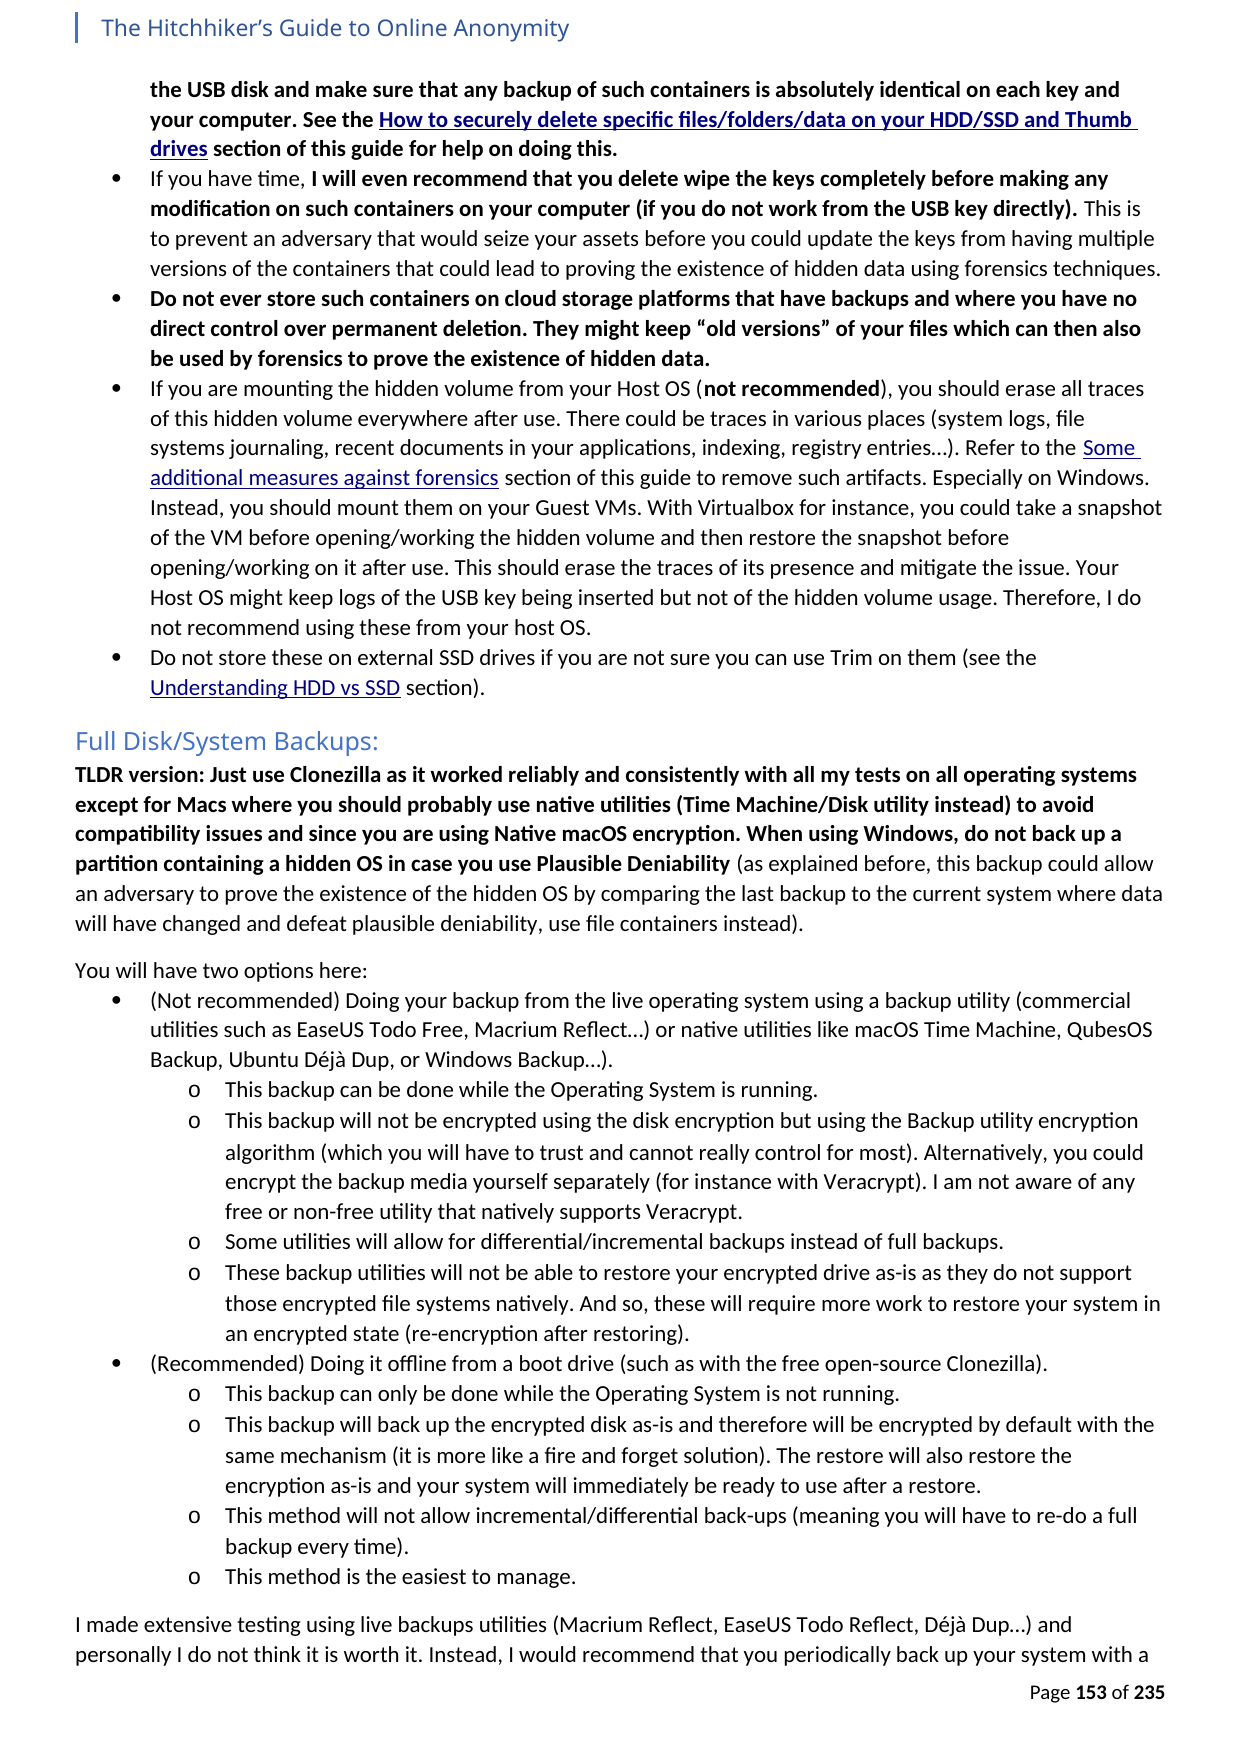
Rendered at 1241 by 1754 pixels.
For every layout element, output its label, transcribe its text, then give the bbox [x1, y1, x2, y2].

list These backup utilities will not be able to restore your encrypted drive as-is as they do not support those encrypted file systems natively. And so, these will require more work to restore your system in an encrypted state (re-encryption after restoring). [187, 1258, 1165, 1347]
list Do not ever store such containers on cloud storage platforms that have backups and where you have no direct control over permanent deletion. They might keep “old versions” of your files which can then also be used by forensics to prove the existence of hidden data. [112, 284, 1165, 372]
list This backup can only be done while the Operating System is not running. [187, 1379, 1165, 1408]
list This backup can be done while the Operating System is running. [187, 1075, 1165, 1104]
text I made extensive testing using live backups utilities (Macrium Reflect, EaseUS Todo Reflect, Déjà Dup…) and personally I do not think it is worth it. Instead, I would recommend that you periodically back up your system with a [75, 1610, 1165, 1668]
list If you are mounting the hidden volume from your Host OS (not recommended), you should erase all traces of this hidden volume everywhere after use. There could be traces in various places (system logs, file systems journaling, recent documents in your applications, indexing, registry entries…). Refer to the Some additional measures against forensics section of this guide to remove such artifacts. Especially on Windows. Instead, you should mount them on your Guest VMs. With Virtualbox for instance, you could take a snapshot of the VM before opening/working the hidden volume and then restore the snapshot before opening/working on it after use. This should erase the traces of its presence and mitigate the issue. Your Host OS might keep logs of the USB key being inserted but not of the hidden volume usage. Therefore, I do not recommend using these from your host OS. [112, 374, 1165, 641]
list This method will not allow incremental/differential back-ups (meaning you will have to re-do a full backup every time). [187, 1501, 1165, 1560]
subtitle Full Disk/System Backups: [75, 723, 1165, 757]
list If you have time, I will even recommend that you delete wipe the keys completely before making any modification on such containers on your computer (if you do not work from the USB key directly). This is to prevent an adversary that would seize your assets before you could update the keys from having multiple versions of the containers that could lead to proving the existence of hidden data using forensics techniques. [112, 164, 1165, 282]
list This backup will back up the encrypted disk as-is and therefore will be encrypted by default with the same mechanism (it is more like a fire and forget solution). The restore will also restore the encryption as-is and your system will immediately be ready to use after a restore. [187, 1410, 1165, 1499]
list Do not store these on external SSD drives if you are not sure you can use Trim on them (see the Understanding HDD vs SSD section). [112, 643, 1165, 701]
list the USB disk and make sure that any backup of such containers is absolutely identical on each key and your computer. See the How to securely delete specific files/folders/data on your HDD/SSD and Thumb drives section of this guide for help on doing this. [112, 75, 1165, 163]
text You will have two options here: [75, 956, 1165, 984]
list This backup will not be encrypted using the disk encryption but using the Backup utility encryption algorithm (which you will have to trust and cannot really control for most). Alternatively, you could encrypt the backup media yourself separately (for instance with Veracrypt). I am not aware of any free or non-free utility that natively supports Veracrypt. [187, 1107, 1165, 1225]
text TLDR version: Just use Clonezilla as it worked reliably and consistently with all my tests on all operating systems except for Macs where you should probably use native utilities (Time Machine/Disk utility instead) to avoid compatibility issues and since you are using Native macOS encryption. When using Windows, do not back up a partition containing a hidden OS in case you use Plausible Deniability (as explained before, this backup could allow an adversary to prove the existence of the hidden OS by comparing the last backup to the current system where data will have changed and defeat plausible deniability, use file containers instead). [75, 760, 1165, 937]
list Some utilities will allow for differential/incremental backups instead of full backups. [187, 1227, 1165, 1256]
list This method is the easiest to manage. [187, 1562, 1165, 1591]
list (Not recommended) Doing your backup from the live operating system using a backup utility (commercial utilities such as EaseUS Todo Free, Macrium Reflect…) or native utilities like macOS Time Machine, QubesOS Backup, Ubuntu Déjà Dup, or Windows Backup…). [112, 986, 1165, 1073]
list (Recommended) Doing it offline from a boot drive (such as with the free open-source Clonezilla). [112, 1349, 1165, 1377]
